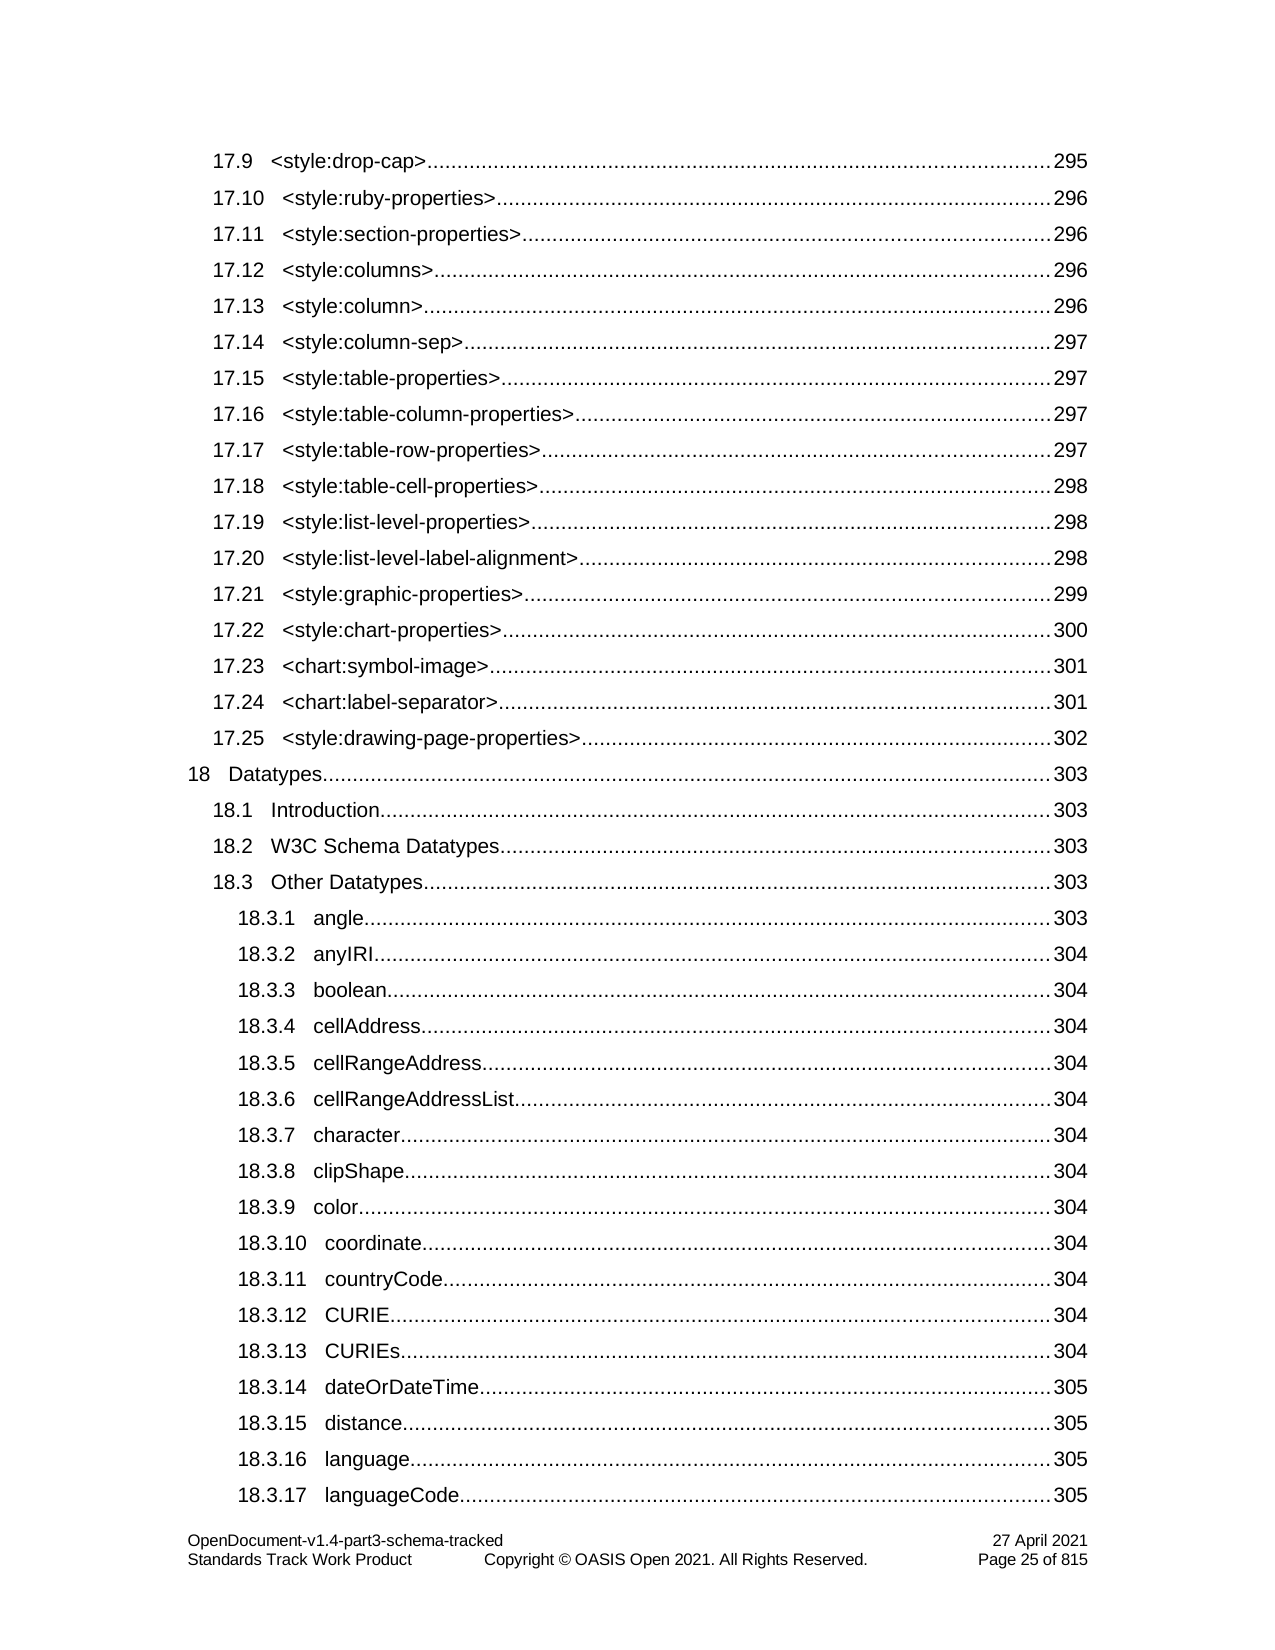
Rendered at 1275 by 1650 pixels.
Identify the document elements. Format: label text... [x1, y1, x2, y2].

text 18.3.13 CURIEs 304 [237, 1339, 1088, 1363]
text 17.21 <style:graphic-properties> 299 [212, 582, 1088, 606]
text 17.10 <style:ruby-properties> 296 [212, 186, 1088, 209]
text 18.3.7 character 304 [237, 1123, 1088, 1147]
text 17.19 <style:list-level-properties> 298 [212, 510, 1088, 534]
text 18.2 W3C Schema Datatypes 303 [212, 835, 1088, 858]
text 18.3.15 distance 305 [237, 1411, 1088, 1435]
text 18.3.16 language 305 [237, 1447, 1088, 1471]
text 17.9 <style:drop-cap> 295 [212, 150, 1088, 173]
text 18.1 Introduction 303 [212, 799, 1088, 822]
text 18.3.12 CURIE 304 [237, 1303, 1088, 1327]
text 18 Datatypes 303 [187, 763, 1088, 786]
text 17.12 <style:columns> 296 [212, 258, 1088, 282]
text 18.3.14 dateOrDateTime 305 [237, 1375, 1088, 1399]
text 17.20 <style:list-level-label-alignment> 298 [212, 546, 1088, 570]
text 18.3.6 cellRangeAddressList 304 [237, 1087, 1088, 1111]
text 18.3.1 angle 303 [237, 907, 1088, 930]
text 17.17 <style:table-row-properties> 297 [212, 438, 1088, 462]
text 18.3 Other Datatypes 303 [212, 871, 1088, 894]
text 17.15 <style:table-properties> 297 [212, 366, 1088, 390]
text 17.11 <style:section-properties> 296 [212, 222, 1088, 246]
text 18.3.11 countryCode 304 [237, 1267, 1088, 1291]
text 18.3.17 languageCode 305 [237, 1483, 1088, 1507]
text 17.25 <style:drawing-page-properties> 302 [212, 727, 1088, 750]
text 17.18 <style:table-cell-properties> 298 [212, 474, 1088, 498]
text 17.16 <style:table-column-properties> 297 [212, 402, 1088, 426]
text 18.3.2 anyIRI 304 [237, 943, 1088, 966]
text 18.3.4 cellAddress 304 [237, 1015, 1088, 1038]
text 17.24 <chart:label-separator> 301 [212, 691, 1088, 714]
text 17.13 <style:column> 296 [212, 294, 1088, 318]
text 18.3.8 clipShape 304 [237, 1159, 1088, 1183]
text 17.22 <style:chart-properties> 300 [212, 618, 1088, 642]
text 18.3.10 coordinate 304 [237, 1231, 1088, 1255]
text 18.3.5 cellRangeAddress 304 [237, 1051, 1088, 1074]
text 18.3.9 color 304 [237, 1195, 1088, 1219]
text 18.3.3 boolean 304 [237, 979, 1088, 1002]
text 17.23 <chart:symbol-image> 301 [212, 654, 1088, 678]
text 17.14 <style:column-sep> 297 [212, 330, 1088, 354]
